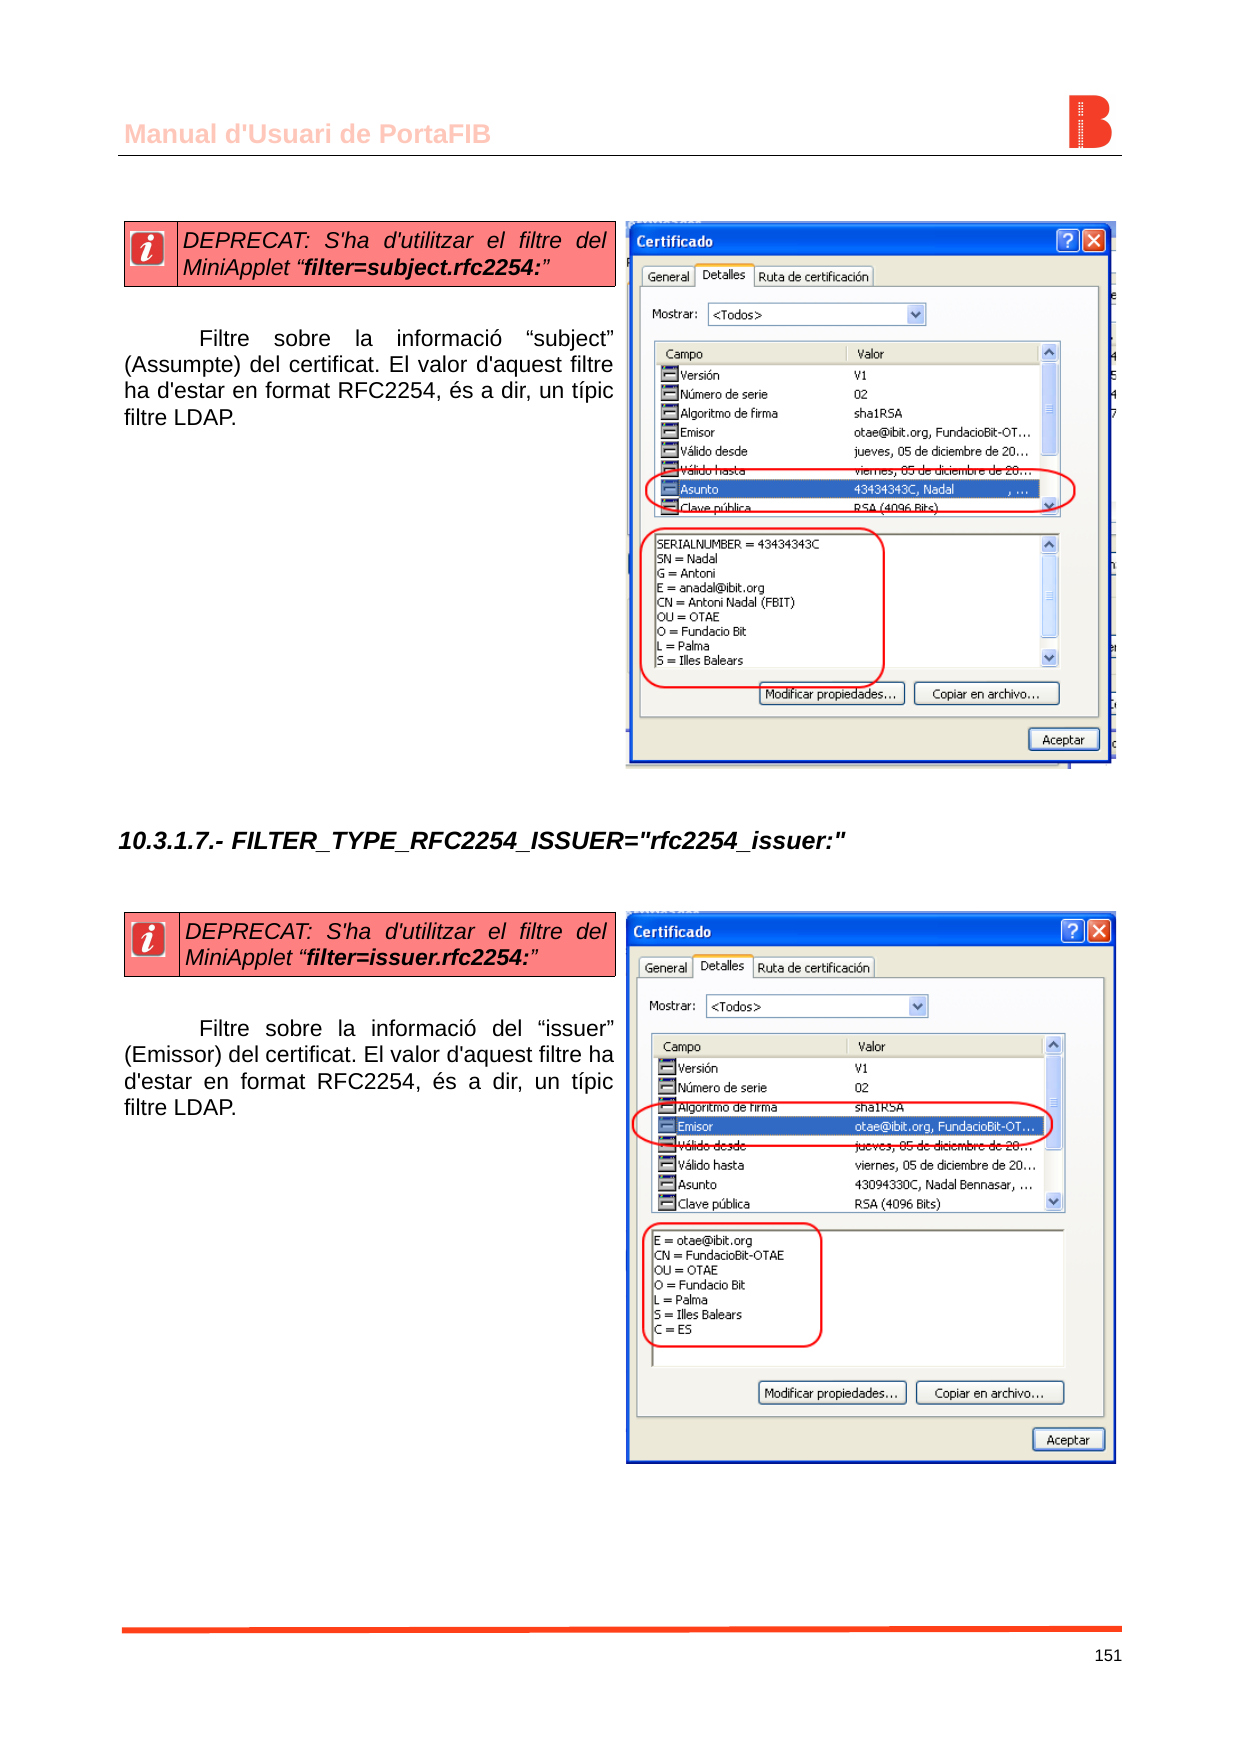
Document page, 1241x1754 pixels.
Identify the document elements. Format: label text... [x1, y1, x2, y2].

table_header [125, 222, 177, 286]
table_header [125, 913, 179, 976]
subtitle FILTER_TYPE_RFC2254_ISSUER="rfc2254_issuer:" [118, 826, 1122, 855]
table_header Filtre sobre la informació del “issuer” (Emissor) del certificat. El valor d'aquest filtre ha d'estar en format RFC2254, és a dir, un típic filtre LDAP. [118, 906, 620, 1469]
table_header [620, 216, 1122, 775]
table_header DEPRECAT: S'ha d'utilitzar el filtre del MiniApplet “filter=issuer.rfc2254:” [180, 913, 615, 976]
picture [625, 911, 1117, 1464]
picture [130, 231, 165, 266]
table_header DEPRECAT: S'ha d'utilitzar el filtre del MiniApplet “filter=subject.rfc2254:” [178, 222, 615, 286]
table_header [620, 906, 1122, 1469]
table_header Filtre sobre la informació “subject” (Assumpte) del certificat. El valor d'aquest filtre ha d'estar en format RFC2254, és a dir, un típic filtre LDAP. [118, 216, 620, 775]
picture [131, 922, 166, 957]
picture [625, 221, 1117, 769]
picture [1063, 94, 1117, 150]
